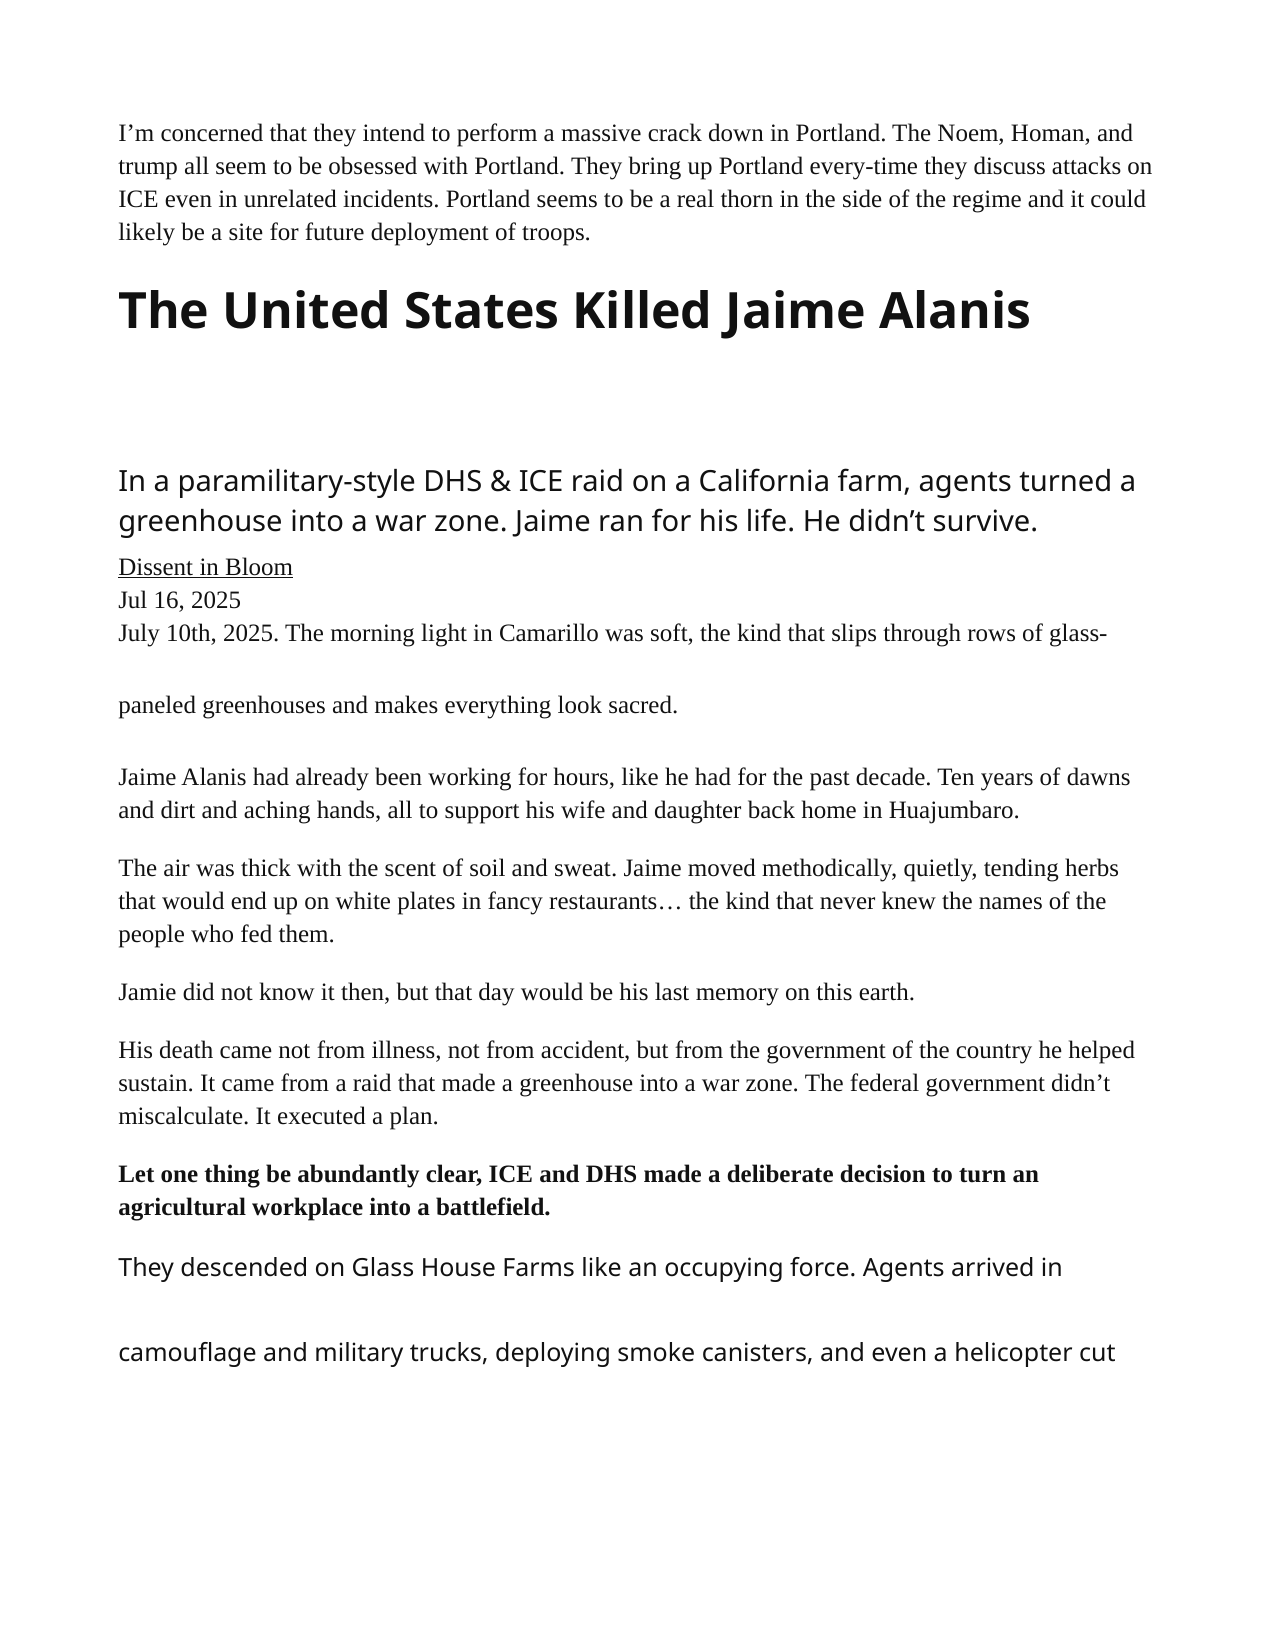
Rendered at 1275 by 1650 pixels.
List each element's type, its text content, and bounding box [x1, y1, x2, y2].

text I’m concerned that they intend to perform a massive crack down in Portland. The Noem, Homan, and trump all seem to be obsessed with Portland. They bring up Portland every-time they discuss attacks on ICE even in unrelated incidents. Portland seems to be a real thorn in the side of the regime and it could likely be a site for future deployment of troops. [118, 118, 1157, 246]
text Jul 16, 2025 [118, 585, 1157, 614]
text They descended on Glass House Farms like an occupying force. Agents arrived in camouflage and military trucks, deploying smoke canisters, and even a helicopter cut [118, 1250, 1157, 1369]
text His death came not from illness, not from accident, but from the government of the country he helped sustain. It came from a raid that made a greenhouse into a war zone. The federal government didn’t miscalculate. It executed a plan. [118, 1035, 1157, 1130]
subtitle The United States Killed Jaime Alanis [118, 275, 1157, 343]
text Dissent in Bloom [118, 552, 1157, 581]
text Jamie did not know it then, but that day would be his last memory on this earth. [118, 977, 1157, 1006]
text Jaime Alanis had already been working for hours, like he had for the past decade. Ten years of dawns and dirt and aching hands, all to support his wife and daughter back home in Huajumbaro. [118, 762, 1157, 823]
subtitle In a paramilitary-style DHS & ICE raid on a California farm, agents turned a greenhouse into a war zone. Jaime ran for his life. He didn’t survive. [118, 460, 1157, 539]
text The air was thick with the scent of soil and sweat. Jaime moved methodically, quietly, tending herbs that would end up on white plates in fancy restaurants… the kind that never knew the names of the people who fed them. [118, 853, 1157, 948]
text July 10th, 2025. The morning light in Camarillo was soft, the kind that slips through rows of glass-paneled greenhouses and makes everything look sacred. [118, 618, 1157, 719]
text Let one thing be abundantly clear, ICE and DHS made a deliberate decision to turn an agricultural workplace into a battlefield. [118, 1159, 1157, 1221]
